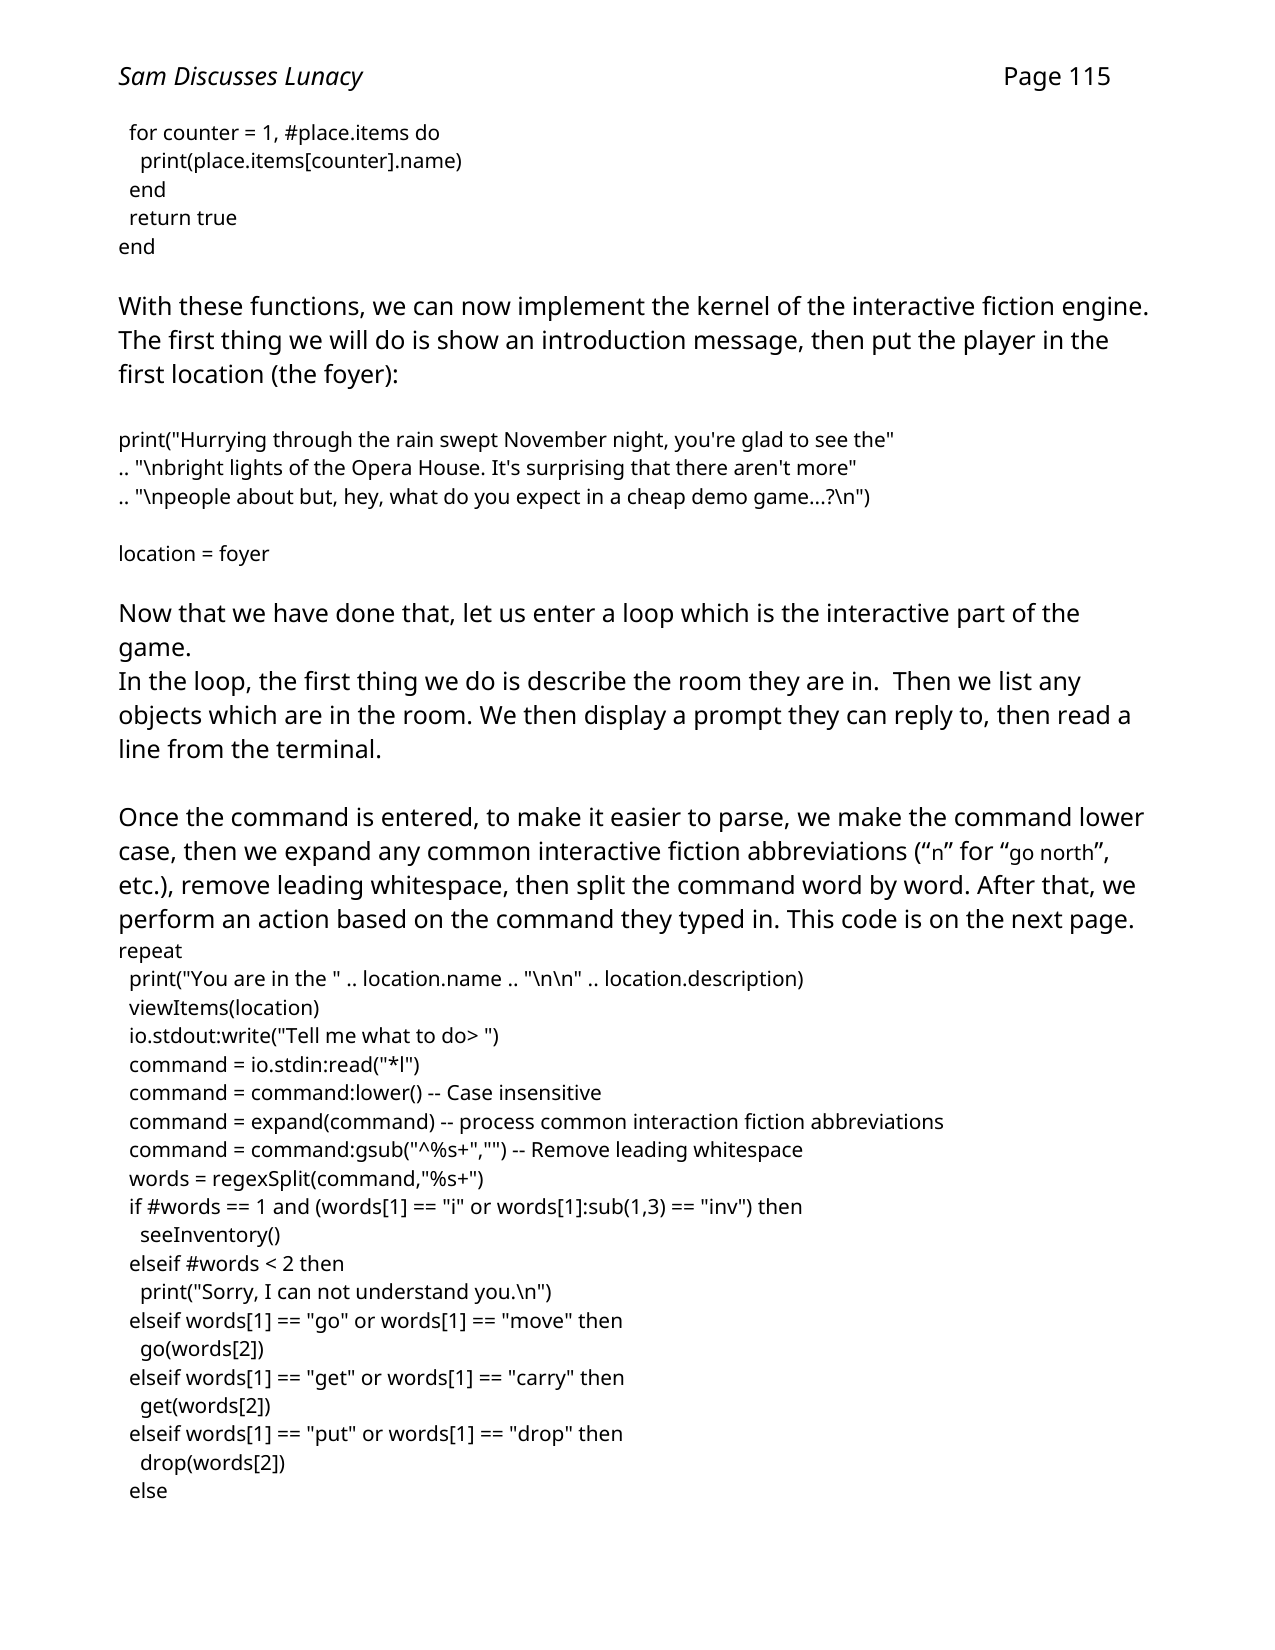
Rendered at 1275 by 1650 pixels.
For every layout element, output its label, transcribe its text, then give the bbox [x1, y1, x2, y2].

text drop(words[2]) [118, 1448, 1157, 1476]
text io.stdout:write("Tell me what to do> ") [118, 1021, 1157, 1050]
text print("Sorry, I can not understand you.\n") [118, 1277, 1157, 1306]
text words = regexSplit(command,"%s+") [118, 1164, 1157, 1192]
text In the loop, the first thing we do is describe the room they are in. Then we list any objects which are in the room. We then display a prompt they can reply to, then read a line from the terminal. [118, 664, 1157, 766]
text viewItems(location) [118, 993, 1157, 1021]
text print("Hurrying through the rain swept November night, you're glad to see the" [118, 425, 1157, 453]
text else [118, 1476, 1157, 1505]
text .. "\npeople about but, hey, what do you expect in a cheap demo game...?\n") [118, 482, 1157, 510]
text return true [118, 203, 1157, 232]
text print("You are in the " .. location.name .. "\n\n" .. location.description) [118, 964, 1157, 993]
text command = expand(command) -- process common interaction fiction abbreviations [118, 1107, 1157, 1135]
text command = command:lower() -- Case insensitive [118, 1078, 1157, 1107]
text command = command:gsub("^%s+","") -- Remove leading whitespace [118, 1135, 1157, 1164]
text go(words[2]) [118, 1334, 1157, 1363]
text With these functions, we can now implement the kernel of the interactive fiction engine. The first thing we will do is show an introduction message, then put the player in the first location (the foyer): [118, 289, 1157, 391]
text elseif #words < 2 then [118, 1249, 1157, 1277]
text elseif words[1] == "go" or words[1] == "move" then [118, 1306, 1157, 1334]
text seeInventory() [118, 1221, 1157, 1249]
text Now that we have done that, let us enter a loop which is the interactive part of the game. [118, 596, 1157, 664]
text print(place.items[counter].name) [118, 146, 1157, 175]
text Once the command is entered, to make it easier to parse, we make the command lower case, then we expand any common interactive fiction abbreviations (“n­” for “go north”, etc.), remove leading whitespace, then split the command word by word. After that, we perform an action based on the command they typed in. This code is on the next page. [118, 800, 1157, 936]
text end [118, 175, 1157, 203]
text end [118, 232, 1157, 260]
text if #words == 1 and (words[1] == "i" or words[1]:sub(1,3) == "inv") then [118, 1192, 1157, 1221]
text for counter = 1, #place.items do [118, 118, 1157, 146]
text location = foyer [118, 539, 1157, 567]
text repeat [118, 936, 1157, 964]
text elseif words[1] == "get" or words[1] == "carry" then [118, 1363, 1157, 1391]
text elseif words[1] == "put" or words[1] == "drop" then [118, 1419, 1157, 1448]
text get(words[2]) [118, 1391, 1157, 1419]
text .. "\nbright lights of the Opera House. It's surprising that there aren't more" [118, 453, 1157, 482]
text command = io.stdin:read("*l") [118, 1050, 1157, 1078]
